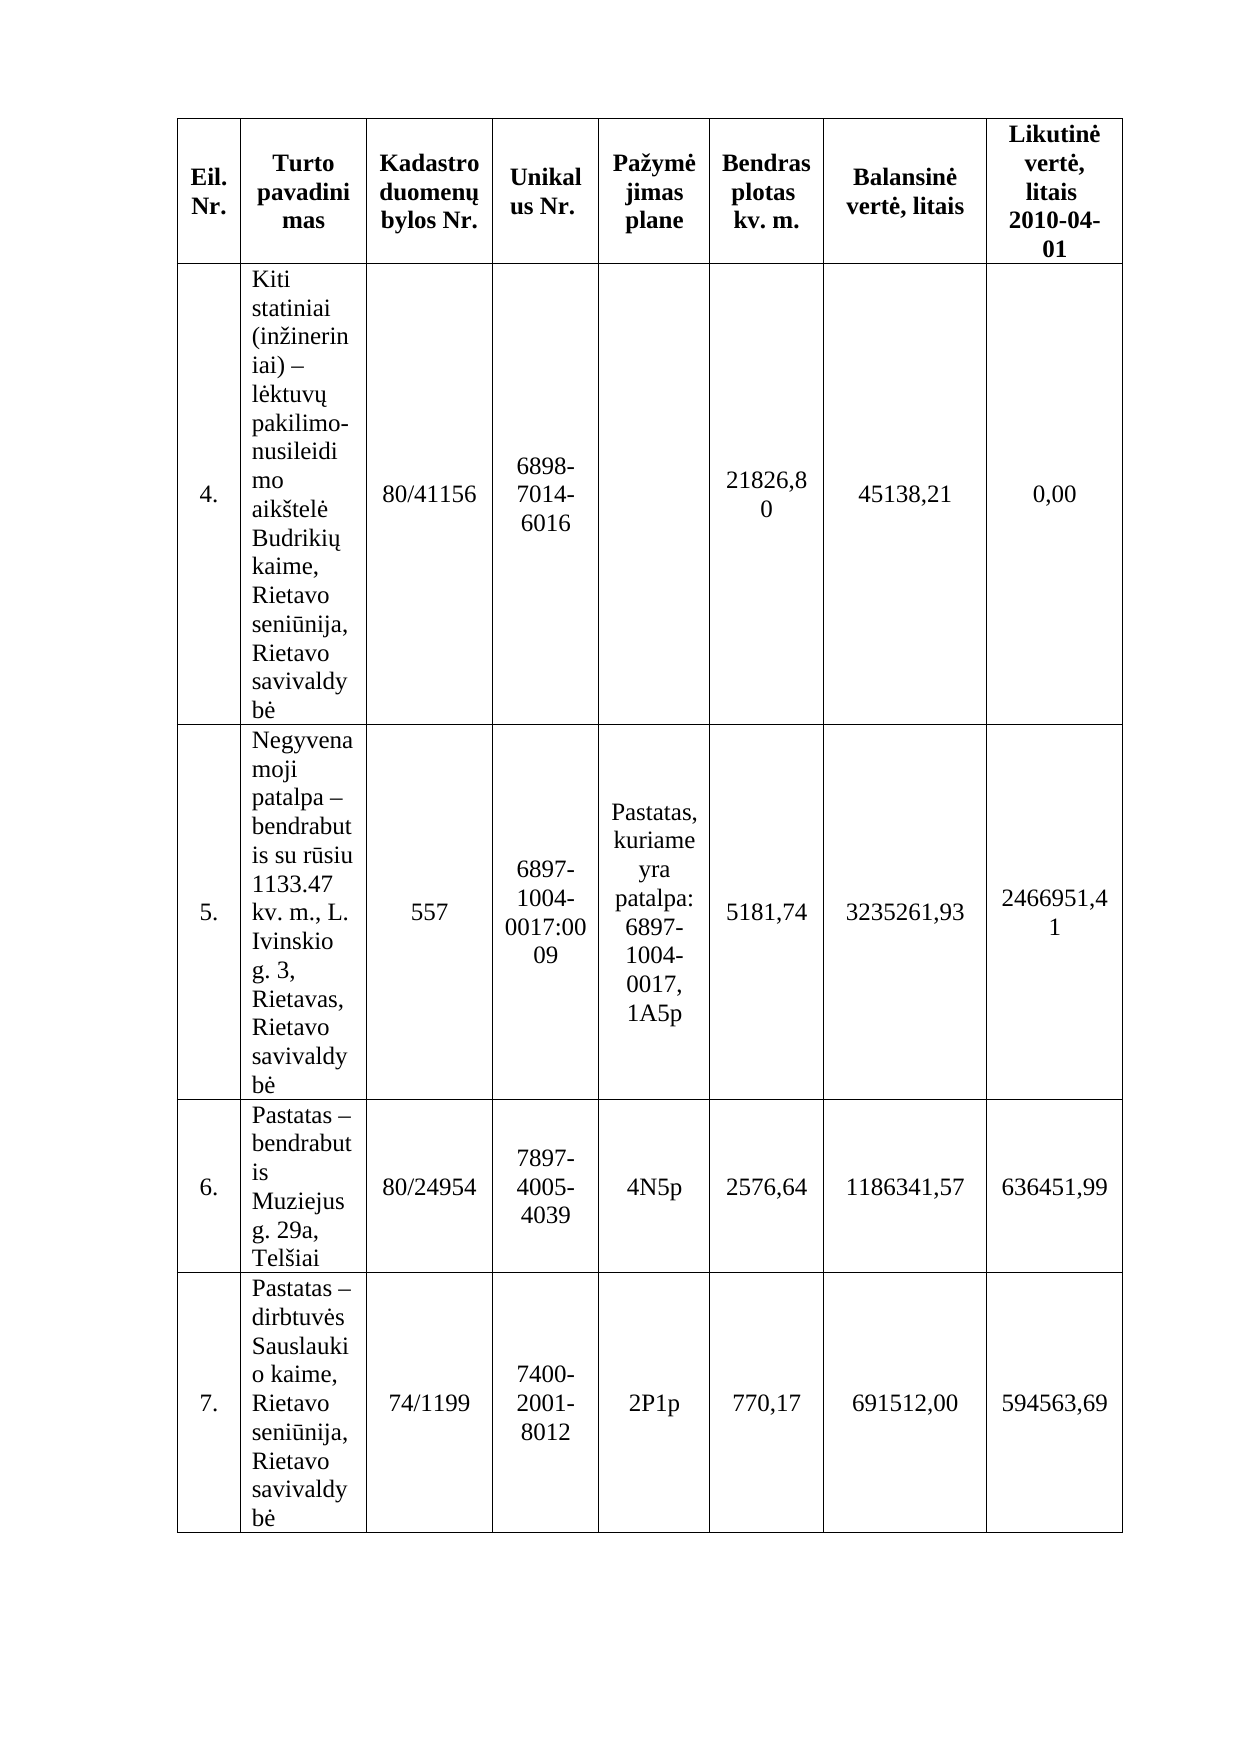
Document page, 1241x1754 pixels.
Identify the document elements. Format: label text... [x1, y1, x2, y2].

table_cell 6898-7014-6016 [493, 264, 598, 724]
table_cell Negyvenamoji patalpa – bendrabutis su rūsiu 1133.47 kv. m., L. Ivinskio g. 3, Rietavas, Rietavo savivaldybė [241, 725, 366, 1099]
table_cell [599, 264, 709, 724]
table_cell 7400-2001-8012 [493, 1273, 598, 1532]
table_cell 7. [178, 1273, 240, 1532]
table_cell 2466951,41 [987, 725, 1122, 1099]
table_header Unikalus Nr. [493, 119, 598, 263]
table_header Turto pavadinimas [241, 119, 366, 263]
table_cell 5181,74 [710, 725, 823, 1099]
table_cell 636451,99 [987, 1100, 1122, 1272]
table_cell 2P1p [599, 1273, 709, 1532]
table_cell 557 [367, 725, 492, 1099]
table_cell 4. [178, 264, 240, 724]
table_cell Kiti statiniai (inžineriniai) – lėktuvų pakilimo-nusileidimo aikštelė Budrikių kaime, Rietavo seniūnija, Rietavo savivaldybė [241, 264, 366, 724]
table_cell Pastatas – dirbtuvės Sauslaukio kaime, Rietavo seniūnija, Rietavo savivaldybė [241, 1273, 366, 1532]
table_cell 6897-1004-0017:0009 [493, 725, 598, 1099]
table_cell 594563,69 [987, 1273, 1122, 1532]
table_cell 770,17 [710, 1273, 823, 1532]
table_cell 2576,64 [710, 1100, 823, 1272]
table_cell 6. [178, 1100, 240, 1272]
table_cell Pastatas – bendrabutis Muziejus g. 29a, Telšiai [241, 1100, 366, 1272]
table_cell 45138,21 [824, 264, 986, 724]
table_cell 3235261,93 [824, 725, 986, 1099]
table_cell 691512,00 [824, 1273, 986, 1532]
table_header Eil.Nr. [178, 119, 240, 263]
table_cell 4N5p [599, 1100, 709, 1272]
table_cell 7897-4005-4039 [493, 1100, 598, 1272]
table_cell 74/1199 [367, 1273, 492, 1532]
table_cell 0,00 [987, 264, 1122, 724]
table_header Likutinė vertė, litais 2010-04-01 [987, 119, 1122, 263]
table_header Pažymėjimas plane [599, 119, 709, 263]
table_cell Pastatas, kuriame yra patalpa: 6897-1004-0017, 1A5p [599, 725, 709, 1099]
table_cell 5. [178, 725, 240, 1099]
table_header Balansinė vertė, litais [824, 119, 986, 263]
table_cell 21826,80 [710, 264, 823, 724]
table_cell 80/24954 [367, 1100, 492, 1272]
table_header Bendras plotas kv. m. [710, 119, 823, 263]
table_cell 1186341,57 [824, 1100, 986, 1272]
table_cell 80/41156 [367, 264, 492, 724]
table_header Kadastro duomenų bylos Nr. [367, 119, 492, 263]
